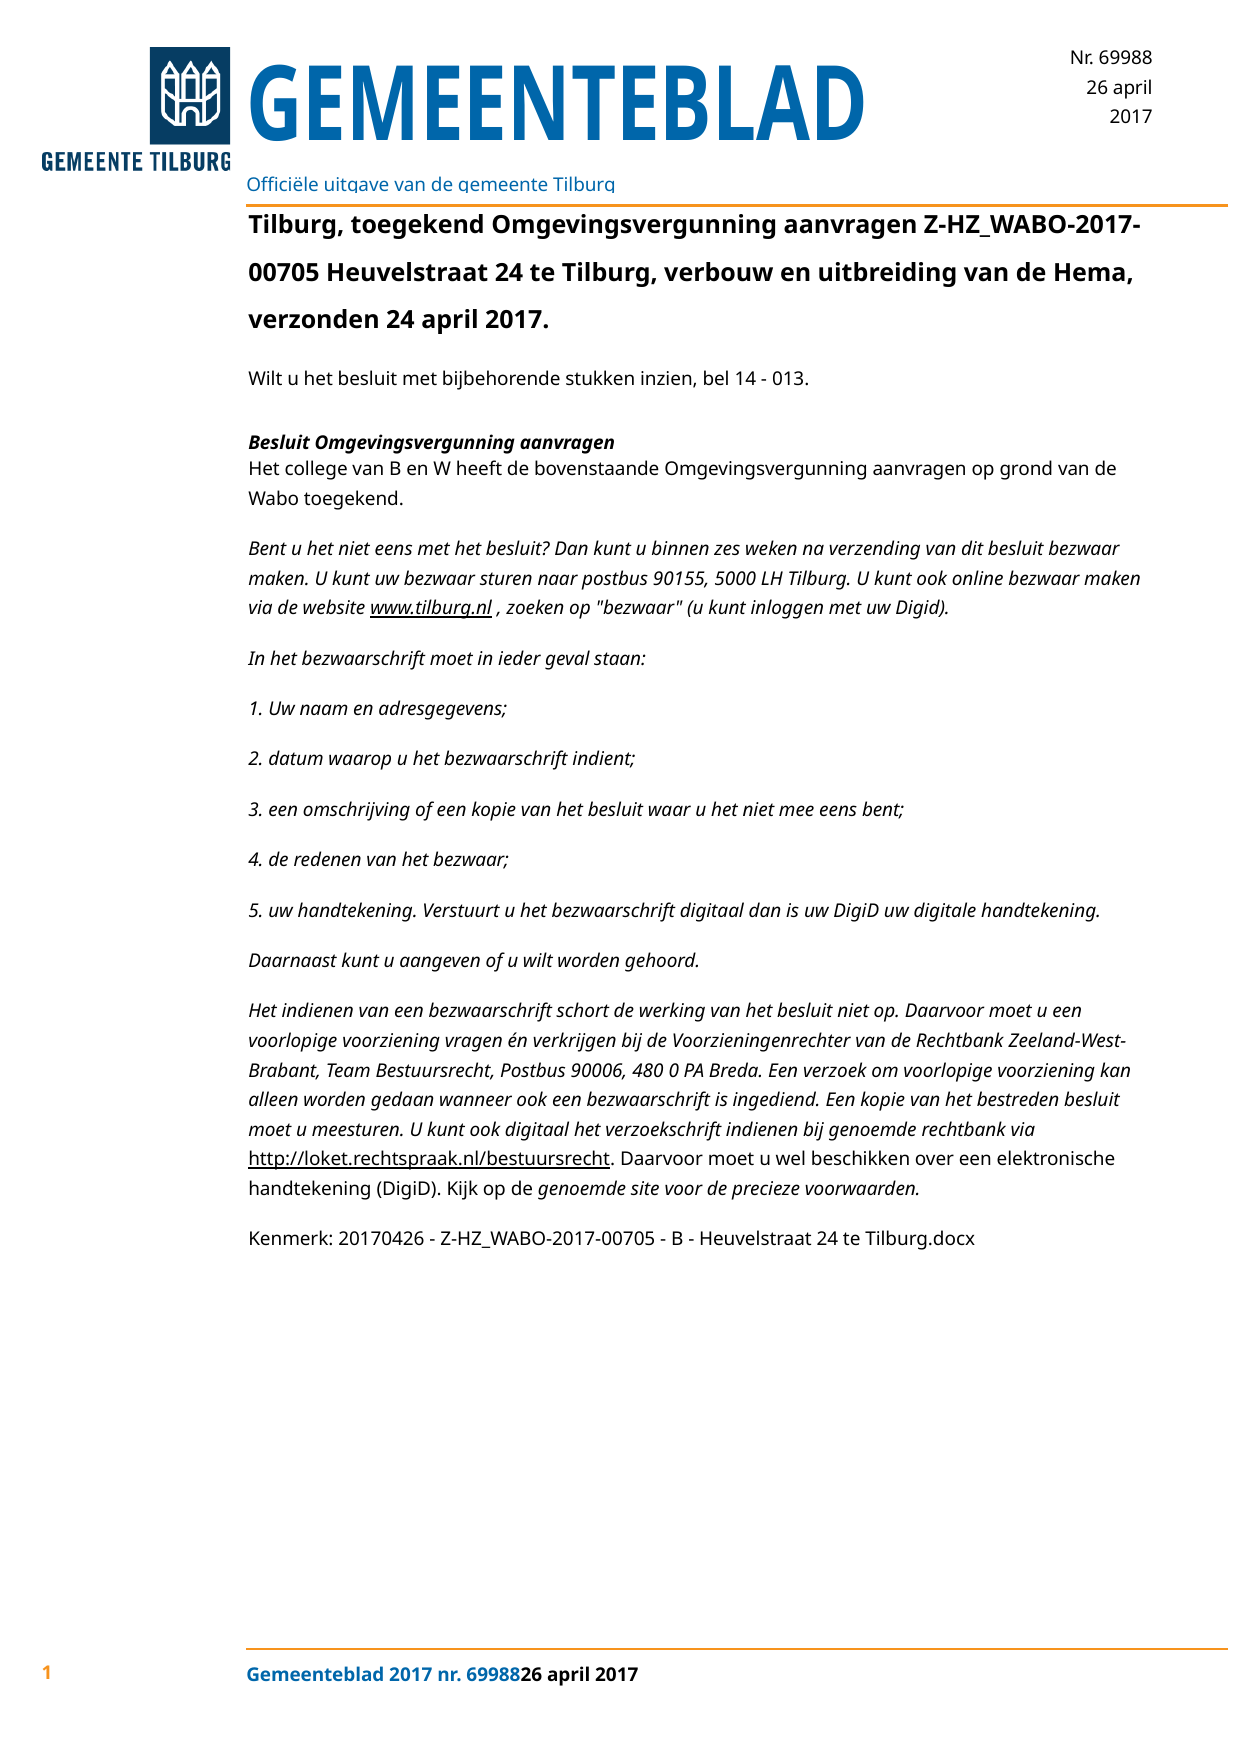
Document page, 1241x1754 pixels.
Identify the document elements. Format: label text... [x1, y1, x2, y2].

text 1. Uw naam en adresgegevens; [248, 695, 1152, 721]
text 2. datum waarop u het bezwaarschrift indient; [248, 746, 1152, 771]
text Het college van B en W heeft de bovenstaande Omgevingsvergunning aanvragen op grond van de Wabo toegekend. [248, 455, 1152, 511]
text Het indienen van een bezwaarschrift schort de werking van het besluit niet op. Daarvoor moet u een voorlopige voorziening vragen én verkrijgen bij de Voorzieningenrechter van de Rechtbank Zeeland-West-Brabant, Team Bestuursrecht, Postbus 90006, 480 0 PA Breda. Een verzoek om voorlopige voorziening kan alleen worden gedaan wanneer ook een bezwaarschrift is ingediend. Een kopie van het bestreden besluit moet u meesturen. U kunt ook digitaal het verzoekschrift indienen bij genoemde rechtbank via http://loket.rechtspraak.nl/bestuursrecht. Daarvoor moet u wel beschikken over een elektronische handtekening (DigiD). Kijk op de genoemde site voor de precieze voorwaarden. [248, 998, 1152, 1201]
text Bent u het niet eens met het besluit? Dan kunt u binnen zes weken na verzending van dit besluit bezwaar maken. U kunt uw bezwaar sturen naar postbus 90155, 5000 LH Tilburg. U kunt ook online bezwaar maken via de website www.tilburg.nl , zoeken op "bezwaar" (u kunt inloggen met uw Digid). [248, 535, 1152, 620]
text 3. een omschrijving of een kopie van het besluit waar u het niet mee eens bent; [248, 796, 1152, 822]
text 5. uw handtekening. Verstuurt u het bezwaarschrift digitaal dan is uw DigiD uw digitale handtekening. [248, 897, 1152, 923]
text 4. de redenen van het bezwaar; [248, 846, 1152, 872]
text Tilburg, toegekend Omgevingsvergunning aanvragen Z-HZ_WABO-2017-00705 Heuvelstraat 24 te Tilburg, verbouw en uitbreiding van de Hema, verzonden 24 april 2017. [248, 207, 1152, 336]
text Kenmerk: 20170426 - Z-HZ_WABO-2017-00705 - B - Heuvelstraat 24 te Tilburg.docx [248, 1226, 1152, 1251]
text Daarnaast kunt u aangeven of u wilt worden gehoord. [248, 947, 1152, 973]
text Wilt u het besluit met bijbehorende stukken inzien, bel 14 - 013. [248, 366, 1152, 391]
text In het bezwaarschrift moet in ieder geval staan: [248, 645, 1152, 671]
picture [41, 47, 231, 172]
text Besluit Omgevingsvergunning aanvragen [248, 429, 1152, 455]
